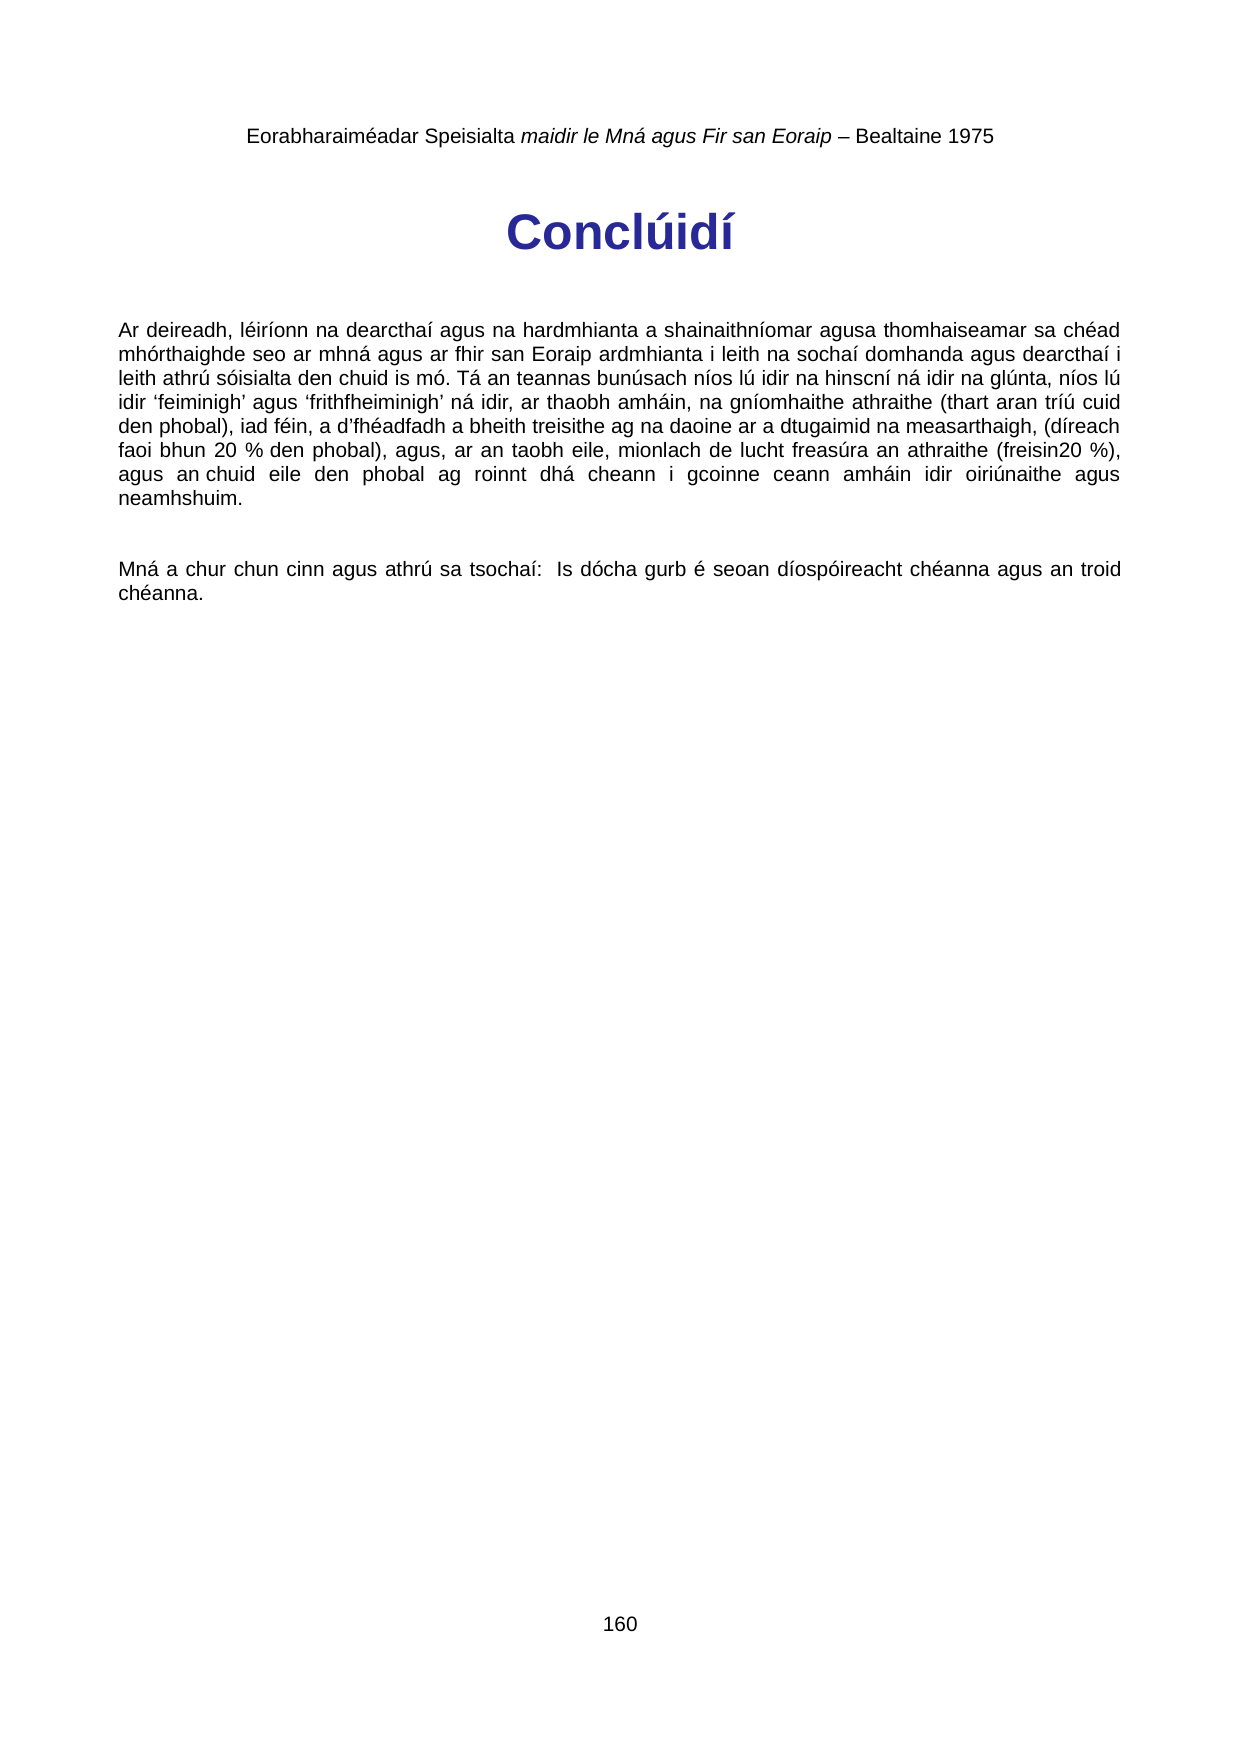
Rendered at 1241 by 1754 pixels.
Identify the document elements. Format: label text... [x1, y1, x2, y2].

text Mná a chur chun cinn agus athrú sa tsochaí: Is dócha gurb é seoan díospóireacht chéanna agus an troid chéanna. [118, 557, 1122, 604]
text Ar deireadh, léiríonn na dearcthaí agus na hardmhianta a shainaithníomar agusa thomhaiseamar sa chéad mhórthaighde seo ar mhná agus ar fhir san Eoraip ardmhianta i leith na sochaí domhanda agus dearcthaí i leith athrú sóisialta den chuid is mó. Tá an teannas bunúsach níos lú idir na hinscní ná idir na glúnta, níos lú idir ‘feiminigh’ agus ‘frithfheiminigh’ ná idir, ar thaobh amháin, na gníomhaithe athraithe (thart aran tríú cuid den phobal), iad féin, a d’fhéadfadh a bheith treisithe ag na daoine ar a dtugaimid na measarthaigh, (díreach faoi bhun 20 % den phobal), agus, ar an taobh eile, mionlach de lucht freasúra an athraithe (freisin20 %), agus an chuid eile den phobal ag roinnt dhá cheann i gcoinne ceann amháin idir oiriúnaithe agus neamhshuim. [118, 318, 1122, 509]
subtitle Conclúidí [118, 202, 1122, 260]
